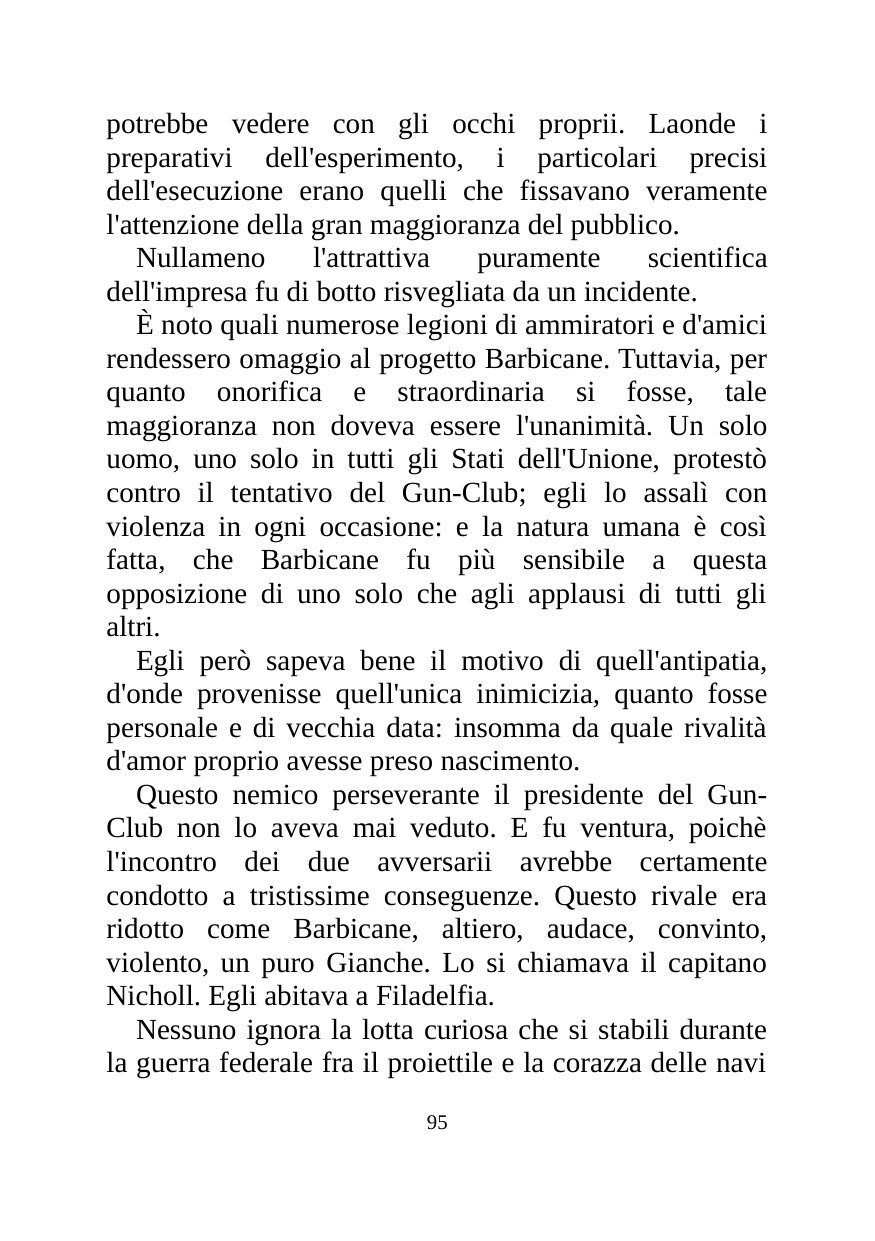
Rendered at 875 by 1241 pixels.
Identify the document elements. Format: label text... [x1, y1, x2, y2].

text Nullameno l'attrattiva puramente scientifica dell'impresa fu di botto risvegliata da un incidente. [106, 240, 768, 307]
text Egli però sapeva bene il motivo di quell'antipatia, d'onde provenisse quell'unica inimicizia, quanto fosse personale e di vecchia data: insomma da quale rivalità d'amor proprio avesse preso nascimento. [106, 643, 768, 777]
text Questo nemico perseverante il presidente del Gun-Club non lo aveva mai veduto. E fu ventura, poichè l'incontro dei due avversarii avrebbe certamente condotto a tristissime conseguenze. Questo rivale era ridotto come Barbicane, altiero, audace, convinto, violento, un puro Gianche. Lo si chiamava il capitano Nicholl. Egli abitava a Filadelfia. [106, 777, 768, 1012]
text È noto quali numerose legioni di ammiratori e d'amici rendessero omaggio al progetto Barbicane. Tuttavia, per quanto onorifica e straordinaria si fosse, tale maggioranza non doveva essere l'unanimità. Un solo uomo, uno solo in tutti gli Stati dell'Unione, protestò contro il tentativo del Gun-Club; egli lo assalì con violenza in ogni occasione: e la natura umana è così fatta, che Barbicane fu più sensibile a questa opposizione di uno solo che agli applausi di tutti gli altri. [106, 307, 768, 643]
text potrebbe vedere con gli occhi proprii. Laonde i preparativi dell'esperimento, i particolari precisi dell'esecuzione erano quelli che fissavano veramente l'attenzione della gran maggioranza del pubblico. [106, 106, 768, 240]
text Nessuno ignora la lotta curiosa che si stabili durante la guerra federale fra il proiettile e la corazza delle navi [106, 1012, 768, 1079]
